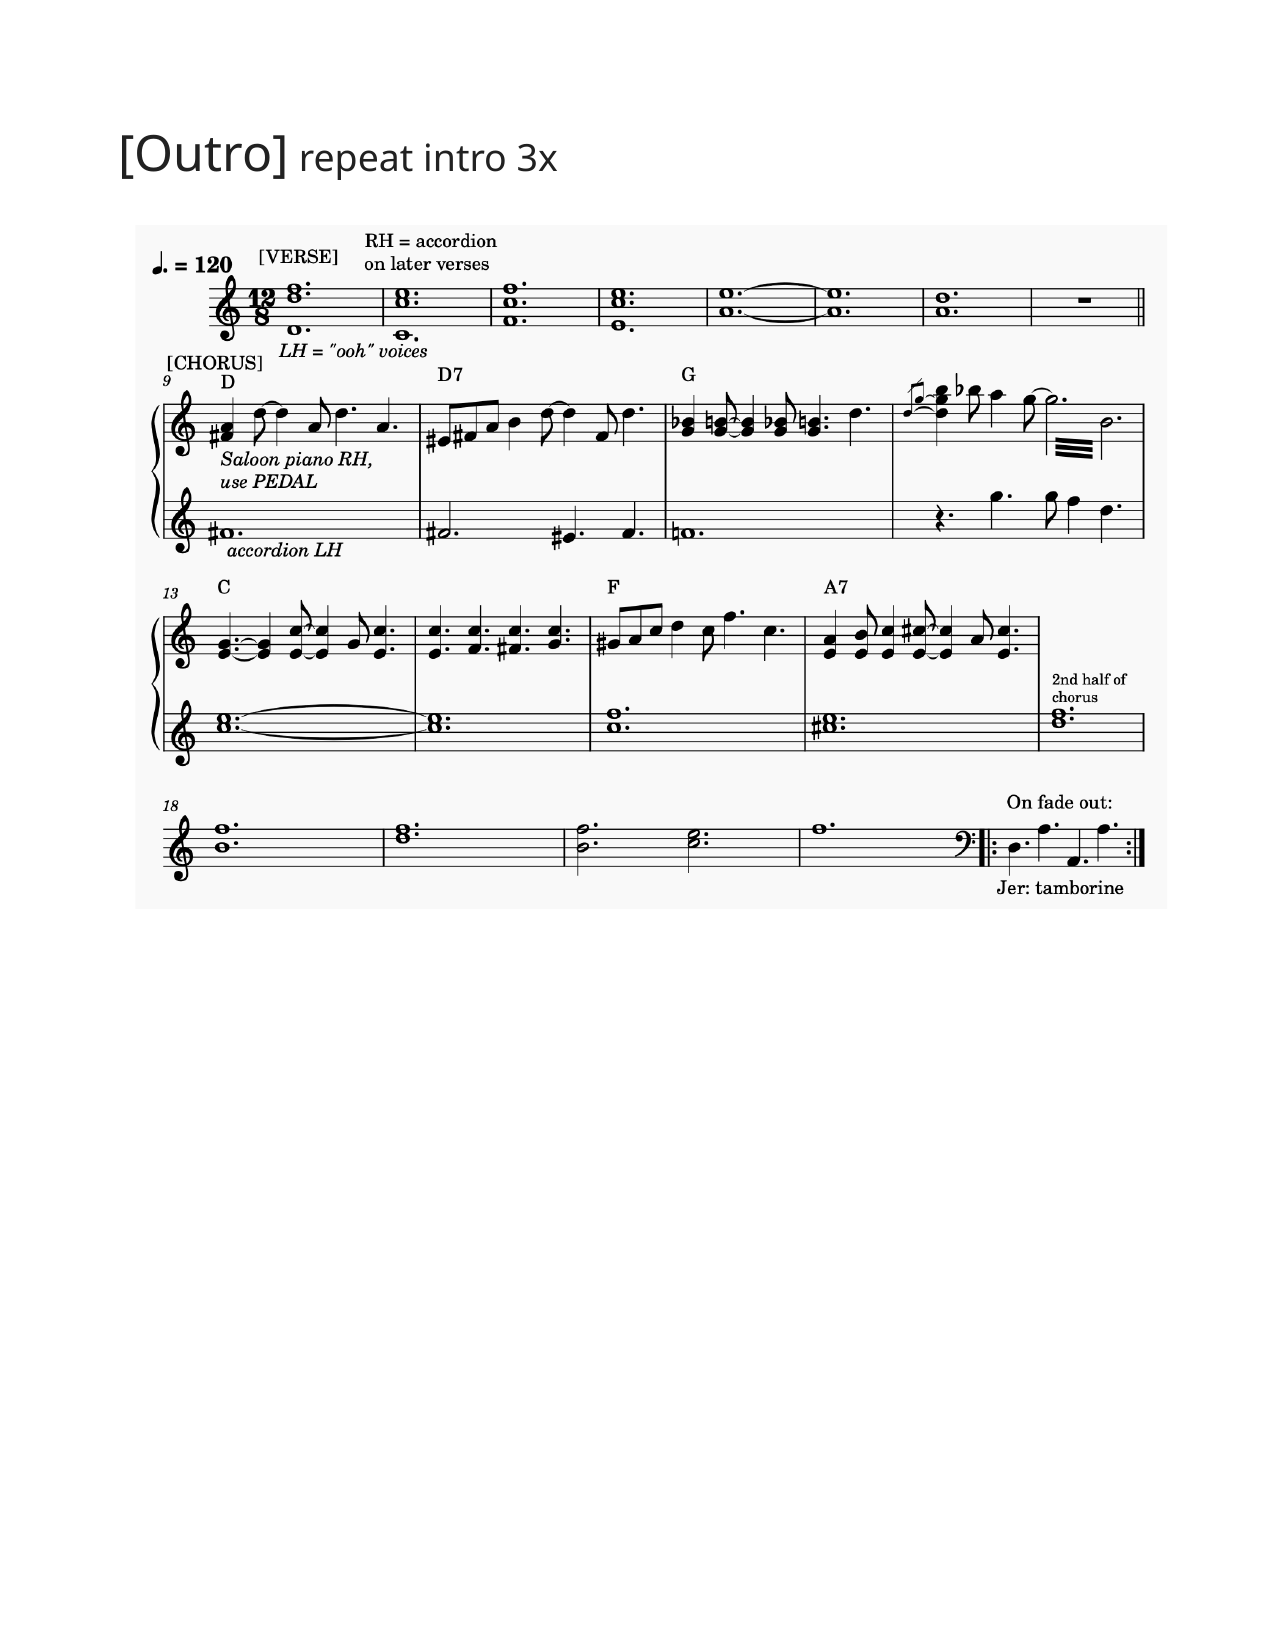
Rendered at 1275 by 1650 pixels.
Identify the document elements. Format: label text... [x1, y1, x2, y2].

text [Outro] repeat intro 3x [118, 118, 1157, 186]
picture [135, 225, 1168, 909]
